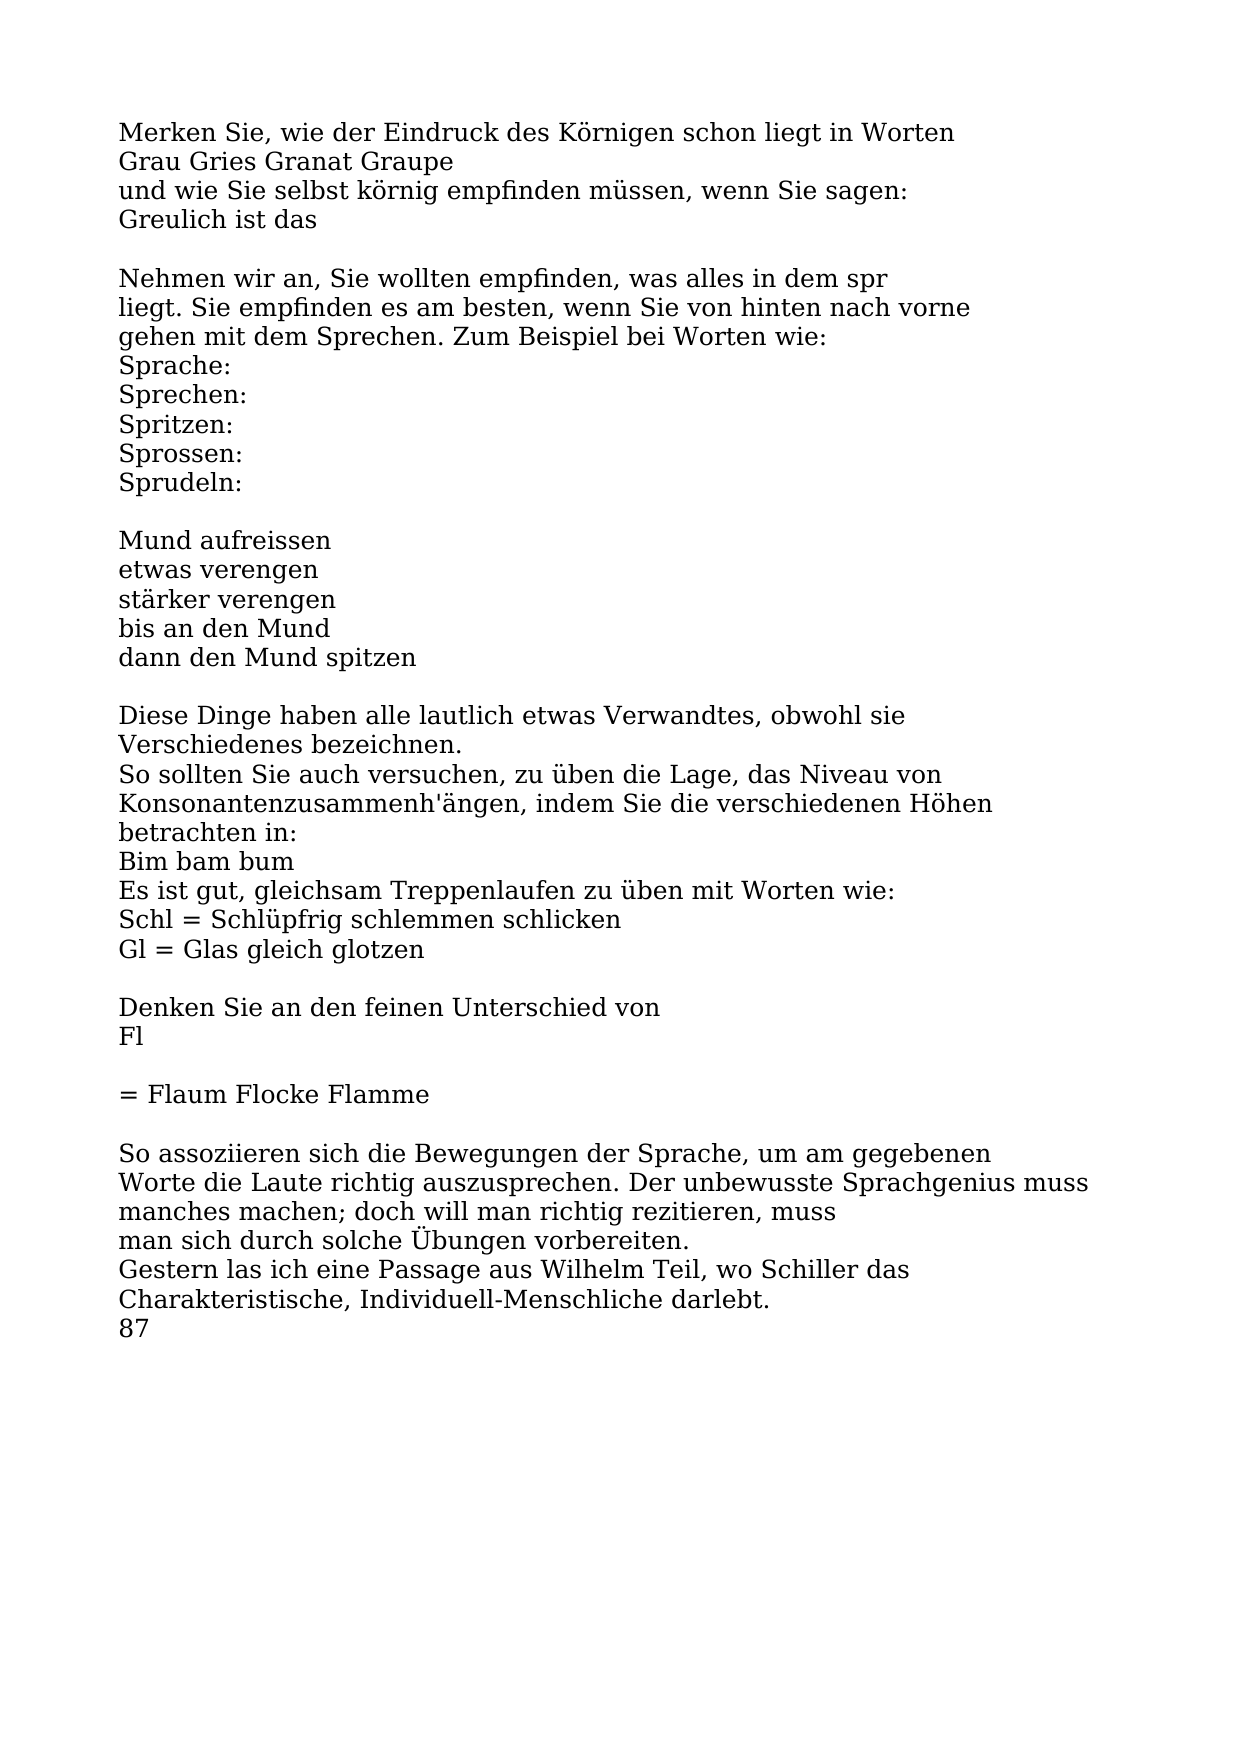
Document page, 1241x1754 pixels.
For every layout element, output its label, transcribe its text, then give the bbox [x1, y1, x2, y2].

text Diese Dinge haben alle lautlich etwas Verwandtes, obwohl sie [118, 701, 1122, 731]
text Sprechen: [118, 381, 1122, 410]
text Gl = Glas gleich glotzen [118, 935, 1122, 964]
text Schl = Schlüpfrig schlemmen schlicken [118, 906, 1122, 935]
text Grau Gries Granat Graupe [118, 147, 1122, 176]
text Worte die Laute richtig auszusprechen. Der unbewusste Sprachgenius muss manches machen; doch will man richtig rezitieren, muss [118, 1168, 1122, 1226]
text bis an den Mund [118, 614, 1122, 643]
text Sprache: [118, 351, 1122, 381]
text Charakteristische, Individuell-Menschliche darlebt. [118, 1285, 1122, 1314]
text Es ist gut, gleichsam Treppenlaufen zu üben mit Worten wie: [118, 876, 1122, 906]
text liegt. Sie empfinden es am besten, wenn Sie von hinten nach vorne [118, 293, 1122, 322]
text dann den Mund spitzen [118, 643, 1122, 672]
text Fl [118, 1022, 1122, 1051]
text und wie Sie selbst körnig empfinden müssen, wenn Sie sagen: [118, 176, 1122, 206]
text man sich durch solche Übungen vorbereiten. [118, 1226, 1122, 1256]
text Spritzen: [118, 410, 1122, 439]
text Mund aufreissen [118, 526, 1122, 556]
text etwas verengen [118, 556, 1122, 585]
text Konsonantenzusammenh'ängen, indem Sie die verschiedenen Höhen [118, 789, 1122, 818]
text Bim bam bum [118, 847, 1122, 876]
text So assoziieren sich die Bewegungen der Sprache, um am gegebenen [118, 1139, 1122, 1168]
text Sprossen: [118, 439, 1122, 468]
text So sollten Sie auch versuchen, zu üben die Lage, das Niveau von [118, 760, 1122, 789]
text Verschiedenes bezeichnen. [118, 731, 1122, 760]
text Nehmen wir an, Sie wollten empfinden, was alles in dem spr [118, 264, 1122, 293]
text Gestern las ich eine Passage aus Wilhelm Teil, wo Schiller das [118, 1256, 1122, 1285]
text gehen mit dem Sprechen. Zum Beispiel bei Worten wie: [118, 322, 1122, 351]
text Sprudeln: [118, 468, 1122, 497]
text Greulich ist das [118, 206, 1122, 235]
text = Flaum Flocke Flamme [118, 1081, 1122, 1110]
text 87 [118, 1314, 1122, 1343]
text Merken Sie, wie der Eindruck des Körnigen schon liegt in Worten [118, 118, 1122, 147]
text Denken Sie an den feinen Unterschied von [118, 993, 1122, 1022]
text betrachten in: [118, 818, 1122, 847]
text stärker verengen [118, 585, 1122, 614]
